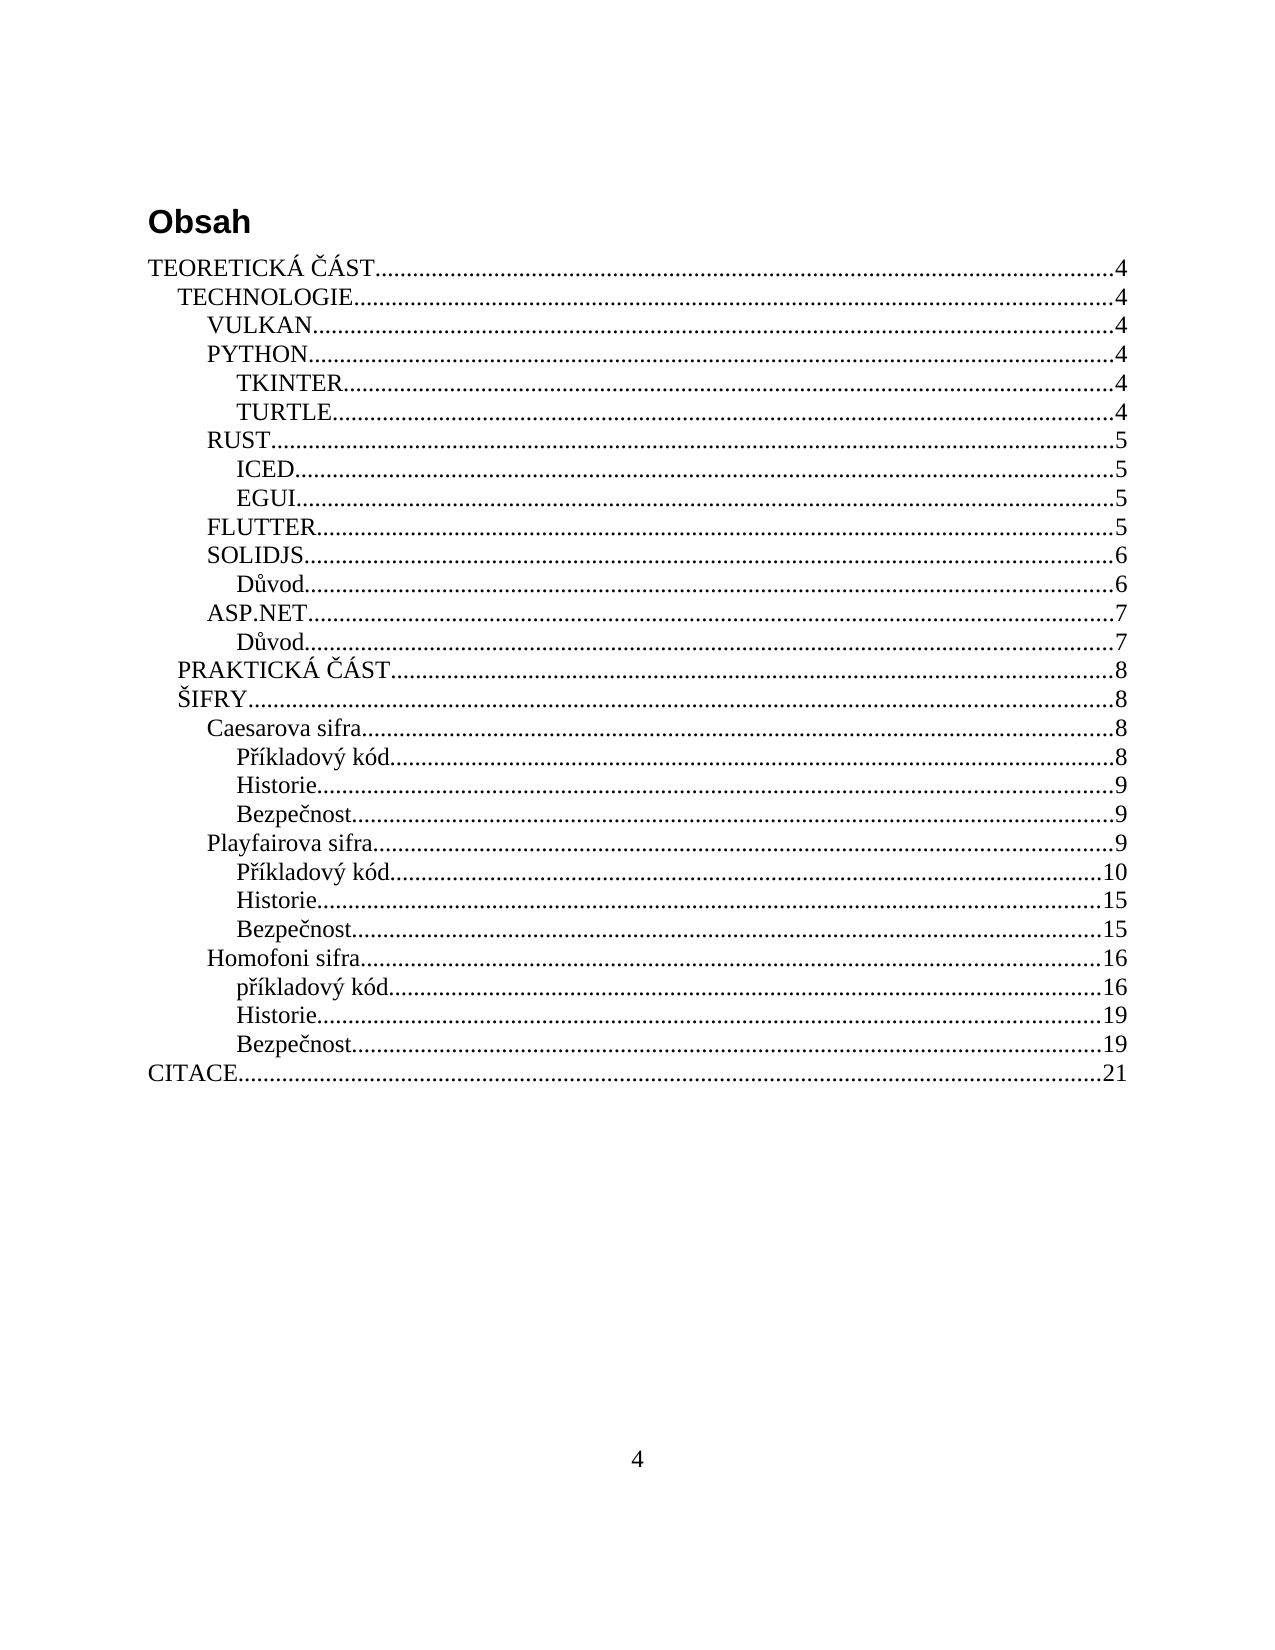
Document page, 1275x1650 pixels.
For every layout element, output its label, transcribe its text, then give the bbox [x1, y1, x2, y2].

text Playfairova sifra 9 [207, 828, 1127, 857]
text FLUTTER 5 [207, 512, 1127, 541]
text PYTHON 4 [207, 339, 1127, 368]
text TKINTER 4 [236, 368, 1127, 397]
text Důvod 7 [236, 627, 1127, 656]
text EGUI 5 [236, 483, 1127, 512]
text SOLIDJS 6 [207, 541, 1127, 569]
text ASP.NET 7 [207, 598, 1127, 627]
text Příkladový kód 8 [236, 742, 1127, 771]
text Bezpečnost 9 [236, 799, 1127, 828]
text Homofoni sifra 16 [207, 943, 1127, 972]
text ICED 5 [236, 454, 1127, 483]
text ŠIFRY 8 [177, 684, 1127, 713]
text Caesarova sifra 8 [207, 713, 1127, 742]
text Bezpečnost 19 [236, 1029, 1127, 1058]
text TURTLE 4 [236, 397, 1127, 426]
text RUST 5 [207, 426, 1127, 454]
text příkladový kód 16 [236, 972, 1127, 1001]
text TECHNOLOGIE 4 [177, 282, 1127, 311]
text VULKAN 4 [207, 311, 1127, 339]
text TEORETICKÁ ČÁST 4 [148, 253, 1127, 282]
text PRAKTICKÁ ČÁST 8 [177, 656, 1127, 684]
subtitle Obsah [148, 202, 1127, 241]
text Příkladový kód 10 [236, 857, 1127, 886]
text Historie 15 [236, 886, 1127, 914]
text Bezpečnost 15 [236, 914, 1127, 943]
text Historie 19 [236, 1001, 1127, 1029]
text Důvod 6 [236, 569, 1127, 598]
text CITACE 21 [148, 1058, 1127, 1087]
text Historie 9 [236, 771, 1127, 799]
